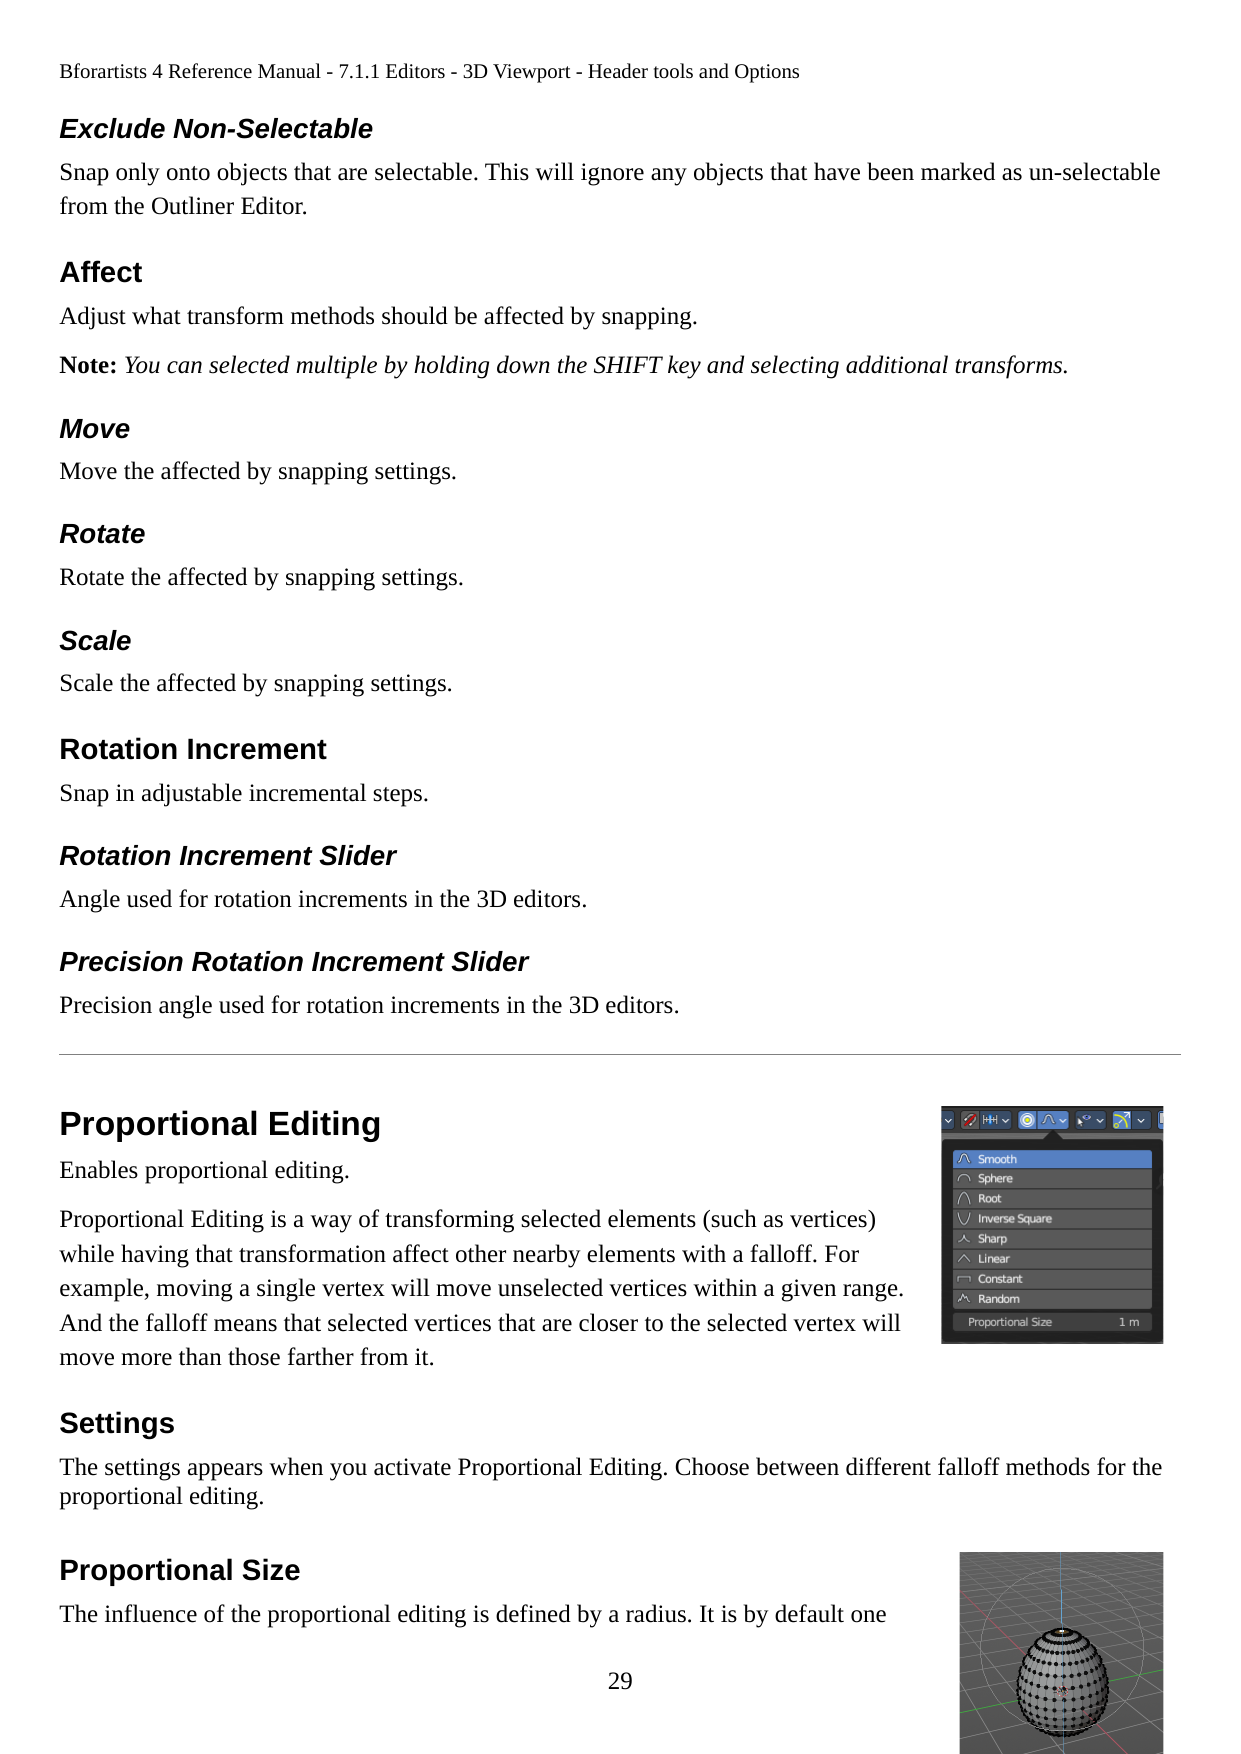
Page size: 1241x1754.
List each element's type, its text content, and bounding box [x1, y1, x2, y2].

subtitle Rotation Increment Slider [59, 840, 1181, 872]
text Precision angle used for rotation increments in the 3D editors. [59, 990, 1181, 1019]
text Snap in adjustable incremental steps. [59, 778, 1181, 807]
text Scale the affected by snapping settings. [59, 668, 1181, 697]
subtitle Rotate [59, 518, 1181, 550]
text Note: You can selected multiple by holding down the SHIFT key and selecting additional transforms. [59, 350, 1181, 379]
subtitle Exclude Non-Selectable [59, 113, 1181, 144]
subtitle Affect [59, 255, 1181, 289]
text Adjust what transform methods should be affected by snapping. [59, 301, 1181, 330]
picture [941, 1106, 1164, 1344]
subtitle Proportional Size [59, 1553, 959, 1587]
text Rotate the affected by snapping settings. [59, 562, 1181, 591]
text Angle used for rotation increments in the 3D editors. [59, 884, 1181, 913]
subtitle Scale [59, 624, 1181, 656]
subtitle Move [59, 412, 1181, 444]
text Move the affected by snapping settings. [59, 456, 1181, 485]
text Snap only onto objects that are selectable. This will ignore any objects that have been marked as un-selectable from the Outliner Editor. [59, 157, 1181, 220]
picture [959, 1552, 1164, 1754]
subtitle [1164, 1553, 1181, 1587]
subtitle Rotation Increment [59, 732, 1181, 766]
subtitle Proportional Editing [59, 1104, 1181, 1143]
text The settings appears when you activate Proportional Editing. Choose between different falloff methods for the proportional editing. [59, 1452, 1181, 1509]
text Proportional Editing is a way of transforming selected elements (such as vertices) while having that transformation affect other nearby elements with a falloff. For example, moving a single vertex will move unselected vertices within a given range. And the falloff means that selected vertices that are closer to the selected vertex will move more than those farther from it. [59, 1204, 1181, 1371]
subtitle Settings [59, 1406, 1181, 1439]
subtitle Precision Rotation Increment Slider [59, 946, 1181, 977]
text The influence of the proportional editing is defined by a radius. It is by default one [59, 1599, 959, 1628]
text Enables proportional editing. [59, 1155, 941, 1184]
